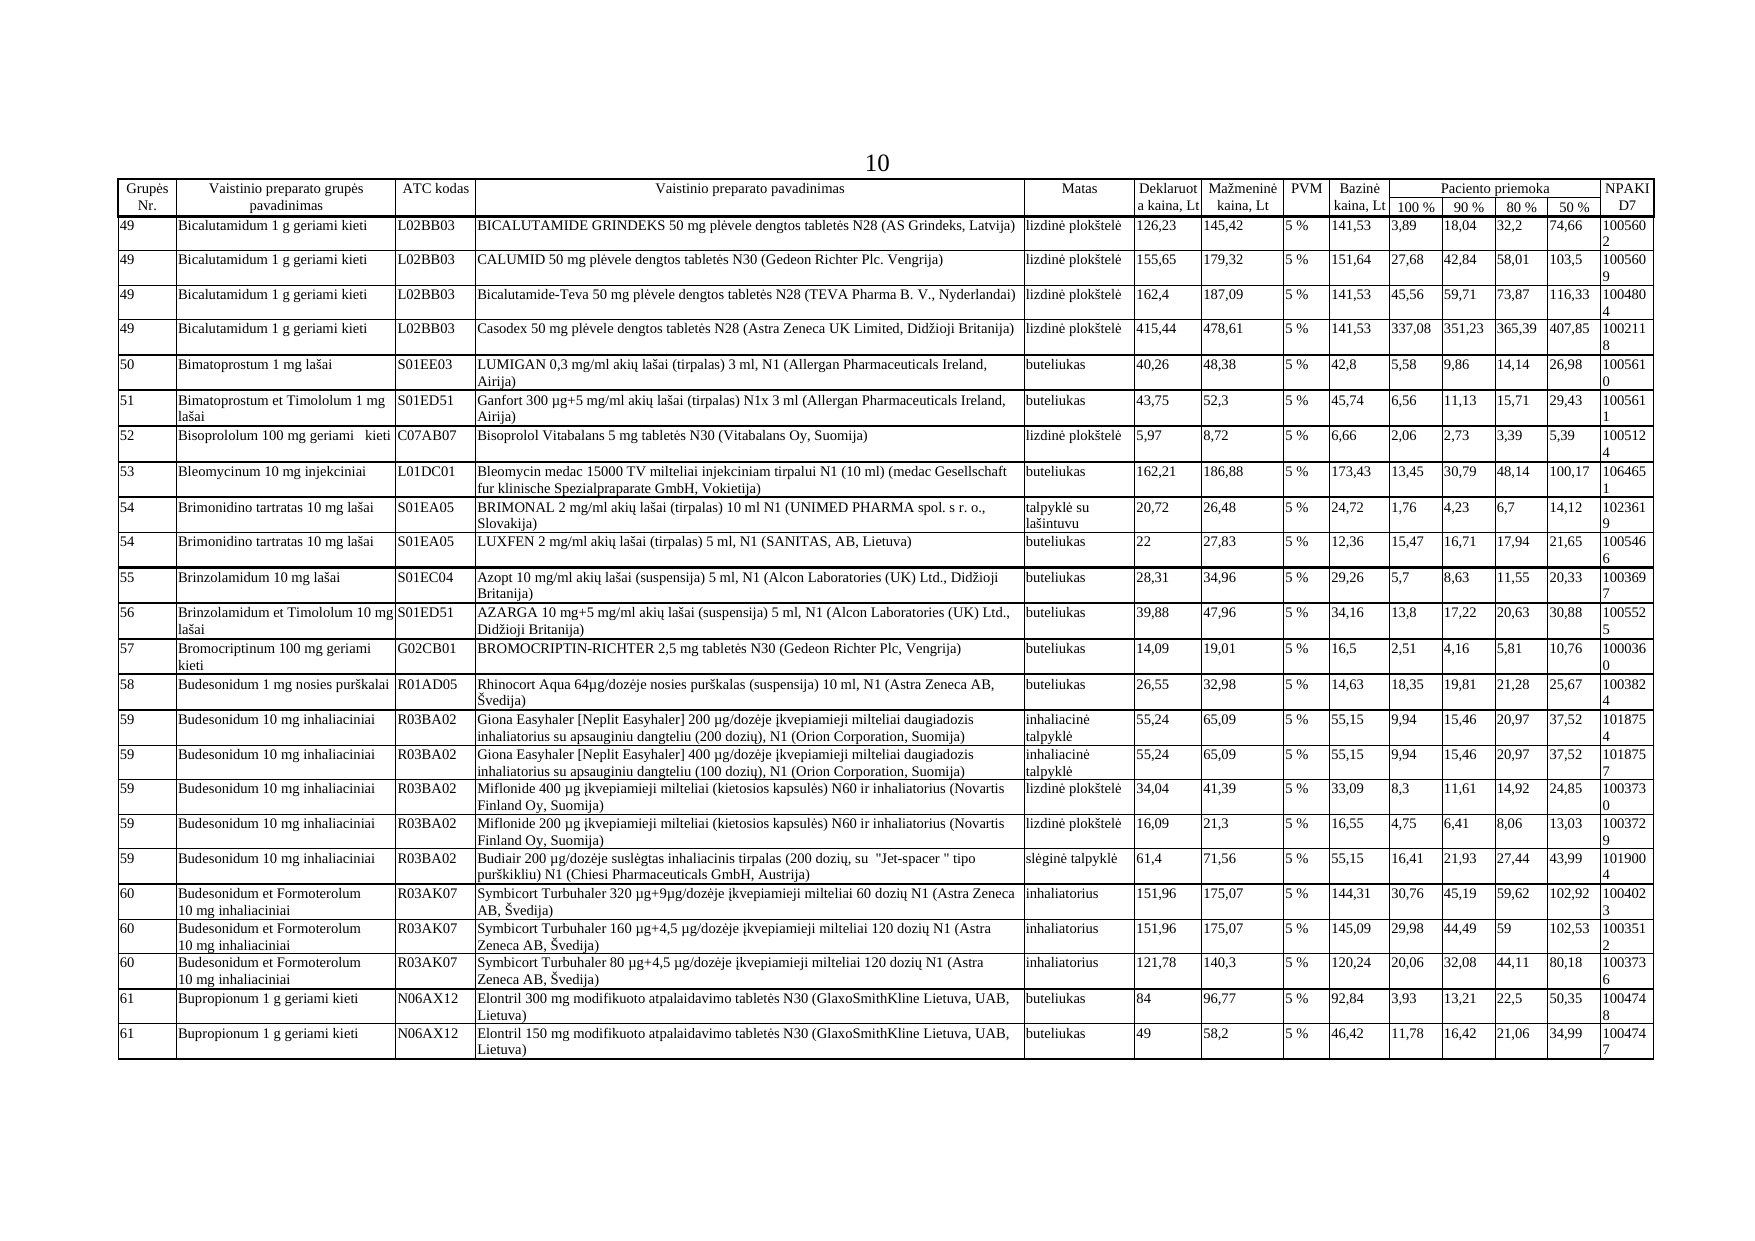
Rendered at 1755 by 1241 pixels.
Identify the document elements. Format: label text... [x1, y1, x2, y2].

table_cell Bicalutamidum 1 g geriami kieti [177, 251, 395, 284]
table_cell 45,74 [1330, 391, 1389, 425]
table_cell Rhinocort Aqua 64µg/dozėje nosies purškalas (suspensija) 10 ml, N1 (Astra Zeneca AB, Švedija) [476, 675, 1024, 709]
table_cell 8,72 [1202, 427, 1283, 461]
table_cell 9,86 [1443, 356, 1495, 389]
table_cell lizdinė plokštelė [1025, 780, 1134, 814]
table_cell 1003512 [1601, 920, 1653, 953]
table_cell 48,14 [1496, 463, 1547, 496]
table_cell 39,88 [1135, 604, 1201, 638]
table_cell 49 [119, 286, 176, 319]
table_cell 65,09 [1202, 711, 1283, 744]
table_cell 32,08 [1443, 954, 1495, 988]
table_cell 1023619 [1601, 498, 1653, 532]
table_cell Bicalutamidum 1 g geriami kieti [177, 286, 395, 319]
table_cell 5 % [1284, 286, 1329, 319]
table_cell N06AX12 [396, 990, 475, 1023]
table_cell 59 [119, 780, 176, 814]
table_cell AZARGA 10 mg+5 mg/ml akių lašai (suspensija) 5 ml, N1 (Alcon Laboratories (UK) Ltd., Didžioji Britanija) [476, 604, 1024, 638]
table_cell 4,16 [1443, 640, 1495, 673]
table_cell 59 [1496, 920, 1547, 953]
table_header Deklaruota kaina, Lt [1135, 180, 1201, 215]
table_header PVM [1284, 180, 1329, 215]
table_cell L01DC01 [396, 463, 475, 496]
table_cell 3,93 [1390, 990, 1442, 1023]
table_cell Bisoprololum 100 mg geriami kieti [177, 427, 395, 461]
table_cell 1003730 [1601, 780, 1653, 814]
table_cell Brinzolamidum 10 mg lašai [177, 569, 395, 602]
table_cell 44,49 [1443, 920, 1495, 953]
table_cell 58 [119, 675, 176, 709]
table_cell 103,5 [1548, 251, 1600, 284]
table_cell 24,72 [1330, 498, 1389, 532]
table_cell 14,92 [1496, 780, 1547, 814]
table_cell Budesonidum 10 mg inhaliaciniai [177, 746, 395, 779]
table_cell Ganfort 300 µg+5 mg/ml akių lašai (tirpalas) N1x 3 ml (Allergan Pharmaceuticals Ireland, Airija) [476, 391, 1024, 425]
table_cell 6,7 [1496, 498, 1547, 532]
table_cell 4,75 [1390, 815, 1442, 848]
table_cell 187,09 [1202, 286, 1283, 319]
table_cell Bupropionum 1 g geriami kieti [177, 990, 395, 1023]
table_cell 5 % [1284, 746, 1329, 779]
table_cell 5,7 [1390, 569, 1442, 602]
table_cell 13,03 [1548, 815, 1600, 848]
table_cell R03BA02 [396, 746, 475, 779]
table_cell 96,77 [1202, 990, 1283, 1023]
table_cell 5 % [1284, 391, 1329, 425]
table_cell S01EA05 [396, 533, 475, 566]
table_cell Symbicort Turbuhaler 320 µg+9µg/dozėje įkvepiamieji milteliai 60 dozių N1 (Astra Zeneca AB, Švedija) [476, 885, 1024, 918]
table_cell 5 % [1284, 780, 1329, 814]
table_cell L02BB03 [396, 251, 475, 284]
table_cell BICALUTAMIDE GRINDEKS 50 mg plėvele dengtos tabletės N28 (AS Grindeks, Latvija) [476, 218, 1024, 250]
table_cell R03BA02 [396, 780, 475, 814]
table_cell 47,96 [1202, 604, 1283, 638]
table_cell Elontril 300 mg modifikuoto atpalaidavimo tabletės N30 (GlaxoSmithKline Lietuva, UAB, Lietuva) [476, 990, 1024, 1023]
table_cell 1003736 [1601, 954, 1653, 988]
table_cell 57 [119, 640, 176, 673]
table_cell Brimonidino tartratas 10 mg lašai [177, 498, 395, 532]
table_cell S01EC04 [396, 569, 475, 602]
table_cell 186,88 [1202, 463, 1283, 496]
table_cell inhaliacinė talpyklė [1025, 711, 1134, 744]
table_cell L02BB03 [396, 218, 475, 250]
table_cell 13,8 [1390, 604, 1442, 638]
table_cell lizdinė plokštelė [1025, 251, 1134, 284]
table_cell BRIMONAL 2 mg/ml akių lašai (tirpalas) 10 ml N1 (UNIMED PHARMA spol. s r. o., Slovakija) [476, 498, 1024, 532]
table_cell Budesonidum 10 mg inhaliaciniai [177, 849, 395, 883]
table_cell 5 % [1284, 815, 1329, 848]
table_cell 29,26 [1330, 569, 1389, 602]
table_cell 16,42 [1443, 1024, 1495, 1058]
table_cell Bimatoprostum 1 mg lašai [177, 356, 395, 389]
table_cell Bromocriptinum 100 mg geriami kieti [177, 640, 395, 673]
table_header Bazinė kaina, Lt [1330, 180, 1389, 215]
table_cell 11,13 [1443, 391, 1495, 425]
table_cell 6,41 [1443, 815, 1495, 848]
table_cell 5 % [1284, 920, 1329, 953]
table_cell 102,53 [1548, 920, 1600, 953]
table_header Paciento priemoka [1390, 180, 1600, 197]
table_cell 18,04 [1443, 218, 1495, 250]
table_cell 55,15 [1330, 849, 1389, 883]
table_cell 1005525 [1601, 604, 1653, 638]
table_cell 53 [119, 463, 176, 496]
table_cell Bicalutamidum 1 g geriami kieti [177, 320, 395, 354]
table_cell R03BA02 [396, 815, 475, 848]
table_cell 21,93 [1443, 849, 1495, 883]
table_cell 121,78 [1135, 954, 1201, 988]
table_cell Giona Easyhaler [Neplit Easyhaler] 200 µg/dozėje įkvepiamieji milteliai daugiadozis inhaliatorius su apsauginiu dangteliu (200 dozių), N1 (Orion Corporation, Suomija) [476, 711, 1024, 744]
table_cell 4,23 [1443, 498, 1495, 532]
table_cell 1064651 [1601, 463, 1653, 496]
table_cell 59,62 [1496, 885, 1547, 918]
table_cell 21,28 [1496, 675, 1547, 709]
table_cell 9,94 [1390, 746, 1442, 779]
table_cell Budesonidum et Formoterolum 10 mg inhaliaciniai [177, 920, 395, 953]
table_cell 5,81 [1496, 640, 1547, 673]
table_cell 8,63 [1443, 569, 1495, 602]
table_cell 20,97 [1496, 746, 1547, 779]
table_cell 20,63 [1496, 604, 1547, 638]
table_cell Budesonidum 1 mg nosies purškalai [177, 675, 395, 709]
table_cell 54 [119, 533, 176, 566]
table_cell 48,38 [1202, 356, 1283, 389]
table_header Vaistinio preparato grupės pavadinimas [177, 180, 395, 215]
table_cell 34,16 [1330, 604, 1389, 638]
table_cell 16,71 [1443, 533, 1495, 566]
table_cell buteliukas [1025, 604, 1134, 638]
table_cell 1004804 [1601, 286, 1653, 319]
table_cell 3,89 [1390, 218, 1442, 250]
table_header Mažmeninė kaina, Lt [1202, 180, 1283, 215]
table_cell 173,43 [1330, 463, 1389, 496]
table_cell 50 [119, 356, 176, 389]
table_cell 1019004 [1601, 849, 1653, 883]
table_cell 58,01 [1496, 251, 1547, 284]
table_cell 1005609 [1601, 251, 1653, 284]
table_cell 30,79 [1443, 463, 1495, 496]
table_cell 145,09 [1330, 920, 1389, 953]
table_cell L02BB03 [396, 286, 475, 319]
table_cell 80 % [1496, 198, 1547, 215]
table_cell S01ED51 [396, 604, 475, 638]
table_cell 21,3 [1202, 815, 1283, 848]
table_cell 415,44 [1135, 320, 1201, 354]
table_cell 17,22 [1443, 604, 1495, 638]
table_cell 102,92 [1548, 885, 1600, 918]
table_cell 126,23 [1135, 218, 1201, 250]
table_cell Symbicort Turbuhaler 80 µg+4,5 µg/dozėje įkvepiamieji milteliai 120 dozių N1 (Astra Zeneca AB, Švedija) [476, 954, 1024, 988]
table_cell 5 % [1284, 320, 1329, 354]
table_cell 27,68 [1390, 251, 1442, 284]
table_cell 162,21 [1135, 463, 1201, 496]
table_cell 8,3 [1390, 780, 1442, 814]
table_cell buteliukas [1025, 640, 1134, 673]
table_cell 116,33 [1548, 286, 1600, 319]
table_cell 60 [119, 885, 176, 918]
table_cell 52 [119, 427, 176, 461]
table_cell 61 [119, 1024, 176, 1058]
table_cell 144,31 [1330, 885, 1389, 918]
table_cell Symbicort Turbuhaler 160 µg+4,5 µg/dozėje įkvepiamieji milteliai 120 dozių N1 (Astra Zeneca AB, Švedija) [476, 920, 1024, 953]
table_cell CALUMID 50 mg plėvele dengtos tabletės N30 (Gedeon Richter Plc. Vengrija) [476, 251, 1024, 284]
table_cell 145,42 [1202, 218, 1283, 250]
table_cell G02CB01 [396, 640, 475, 673]
table_cell 59 [119, 849, 176, 883]
table_cell 6,66 [1330, 427, 1389, 461]
table_cell 32,98 [1202, 675, 1283, 709]
table_cell 20,97 [1496, 711, 1547, 744]
table_cell 21,65 [1548, 533, 1600, 566]
table_cell 5 % [1284, 849, 1329, 883]
table_cell 61 [119, 990, 176, 1023]
table_header Vaistinio preparato pavadinimas [476, 180, 1024, 215]
table_cell C07AB07 [396, 427, 475, 461]
table_cell 1003697 [1601, 569, 1653, 602]
table_cell 20,33 [1548, 569, 1600, 602]
table_cell 34,96 [1202, 569, 1283, 602]
table_cell 29,43 [1548, 391, 1600, 425]
table_cell 5 % [1284, 711, 1329, 744]
table_cell buteliukas [1025, 990, 1134, 1023]
table_cell S01EE03 [396, 356, 475, 389]
table_cell 18,35 [1390, 675, 1442, 709]
table_cell 55 [119, 569, 176, 602]
table_cell 80,18 [1548, 954, 1600, 988]
table_cell 16,09 [1135, 815, 1201, 848]
table_cell 15,46 [1443, 746, 1495, 779]
table_cell 11,78 [1390, 1024, 1442, 1058]
table_cell 13,21 [1443, 990, 1495, 1023]
table_cell 43,75 [1135, 391, 1201, 425]
table_cell 34,04 [1135, 780, 1201, 814]
table_cell buteliukas [1025, 1024, 1134, 1058]
table_cell 141,53 [1330, 320, 1389, 354]
table_cell 61,4 [1135, 849, 1201, 883]
table_cell 26,98 [1548, 356, 1600, 389]
table_cell 26,48 [1202, 498, 1283, 532]
table_cell 140,3 [1202, 954, 1283, 988]
table_header NPAKID7 [1601, 180, 1653, 215]
table_cell 141,53 [1330, 218, 1389, 250]
table_cell 5 % [1284, 640, 1329, 673]
table_cell LUMIGAN 0,3 mg/ml akių lašai (tirpalas) 3 ml, N1 (Allergan Pharmaceuticals Ireland, Airija) [476, 356, 1024, 389]
table_cell N06AX12 [396, 1024, 475, 1058]
table_cell R03BA02 [396, 849, 475, 883]
table_cell 2,06 [1390, 427, 1442, 461]
table_cell 1004023 [1601, 885, 1653, 918]
table_cell 407,85 [1548, 320, 1600, 354]
table_cell 1,76 [1390, 498, 1442, 532]
table_cell 175,07 [1202, 920, 1283, 953]
table_cell 42,84 [1443, 251, 1495, 284]
table_cell Elontril 150 mg modifikuoto atpalaidavimo tabletės N30 (GlaxoSmithKline Lietuva, UAB, Lietuva) [476, 1024, 1024, 1058]
table_cell 55,24 [1135, 711, 1201, 744]
table_cell 58,2 [1202, 1024, 1283, 1058]
table_cell 1003729 [1601, 815, 1653, 848]
table_cell 155,65 [1135, 251, 1201, 284]
table_cell 60 [119, 954, 176, 988]
table_cell 49 [1135, 1024, 1201, 1058]
table_header ATC kodas [396, 180, 475, 215]
table_cell 46,42 [1330, 1024, 1389, 1058]
table_cell 21,06 [1496, 1024, 1547, 1058]
table_cell 365,39 [1496, 320, 1547, 354]
table_cell 1002118 [1601, 320, 1653, 354]
table_cell Budiair 200 µg/dozėje suslėgtas inhaliacinis tirpalas (200 dozių, su "Jet-spacer " tipo purškikliu) N1 (Chiesi Pharmaceuticals GmbH, Austrija) [476, 849, 1024, 883]
table_cell 73,87 [1496, 286, 1547, 319]
table_cell buteliukas [1025, 463, 1134, 496]
table_cell Bisoprolol Vitabalans 5 mg tabletės N30 (Vitabalans Oy, Suomija) [476, 427, 1024, 461]
table_cell 28,31 [1135, 569, 1201, 602]
table_cell 1005466 [1601, 533, 1653, 566]
table_cell 13,45 [1390, 463, 1442, 496]
table_cell 1018754 [1601, 711, 1653, 744]
table_cell 14,09 [1135, 640, 1201, 673]
table_cell 5,58 [1390, 356, 1442, 389]
table_header Grupės Nr. [119, 180, 176, 215]
table_cell Bicalutamidum 1 g geriami kieti [177, 218, 395, 250]
table_cell buteliukas [1025, 391, 1134, 425]
table_cell LUXFEN 2 mg/ml akių lašai (tirpalas) 5 ml, N1 (SANITAS, AB, Lietuva) [476, 533, 1024, 566]
table_cell lizdinė plokštelė [1025, 427, 1134, 461]
table_cell R03AK07 [396, 885, 475, 918]
table_cell buteliukas [1025, 569, 1134, 602]
table_cell 5,97 [1135, 427, 1201, 461]
table_cell 1004748 [1601, 990, 1653, 1023]
table_cell 42,8 [1330, 356, 1389, 389]
table_cell 51 [119, 391, 176, 425]
table_cell 1005602 [1601, 218, 1653, 250]
table_cell 40,26 [1135, 356, 1201, 389]
table_cell 5 % [1284, 356, 1329, 389]
table_cell 5,39 [1548, 427, 1600, 461]
table_cell Budesonidum 10 mg inhaliaciniai [177, 780, 395, 814]
table_cell Budesonidum et Formoterolum 10 mg inhaliaciniai [177, 885, 395, 918]
table_cell slėginė talpyklė [1025, 849, 1134, 883]
table_cell 92,84 [1330, 990, 1389, 1023]
table_cell 6,56 [1390, 391, 1442, 425]
table_cell lizdinė plokštelė [1025, 815, 1134, 848]
table_cell inhaliacinė talpyklė [1025, 746, 1134, 779]
table_cell 19,01 [1202, 640, 1283, 673]
table_cell 179,32 [1202, 251, 1283, 284]
table_cell 37,52 [1548, 746, 1600, 779]
table_cell 65,09 [1202, 746, 1283, 779]
table_cell 49 [119, 218, 176, 250]
table_cell 20,72 [1135, 498, 1201, 532]
table_cell S01ED51 [396, 391, 475, 425]
table_cell 26,55 [1135, 675, 1201, 709]
table_cell 74,66 [1548, 218, 1600, 250]
table_cell 5 % [1284, 498, 1329, 532]
table_cell 5 % [1284, 954, 1329, 988]
table_cell 30,88 [1548, 604, 1600, 638]
table_cell 5 % [1284, 990, 1329, 1023]
table_cell 100,17 [1548, 463, 1600, 496]
table_cell Brinzolamidum et Timololum 10 mg lašai [177, 604, 395, 638]
table_cell inhaliatorius [1025, 920, 1134, 953]
table_cell 15,71 [1496, 391, 1547, 425]
table_cell 478,61 [1202, 320, 1283, 354]
table_cell 55,15 [1330, 746, 1389, 779]
table_cell 351,23 [1443, 320, 1495, 354]
table_cell 43,99 [1548, 849, 1600, 883]
table_cell 41,39 [1202, 780, 1283, 814]
table_cell lizdinė plokštelė [1025, 320, 1134, 354]
table_cell 1005611 [1601, 391, 1653, 425]
table_cell 1005124 [1601, 427, 1653, 461]
table_cell BROMOCRIPTIN-RICHTER 2,5 mg tabletės N30 (Gedeon Richter Plc, Vengrija) [476, 640, 1024, 673]
table_cell Bicalutamide-Teva 50 mg plėvele dengtos tabletės N28 (TEVA Pharma B. V., Nyderlandai) [476, 286, 1024, 319]
table_cell 1003824 [1601, 675, 1653, 709]
table_cell 54 [119, 498, 176, 532]
table_cell 55,24 [1135, 746, 1201, 779]
table_cell 49 [119, 320, 176, 354]
table_cell 5 % [1284, 569, 1329, 602]
table_cell lizdinė plokštelė [1025, 218, 1134, 250]
table_cell 55,15 [1330, 711, 1389, 744]
table_cell 1005610 [1601, 356, 1653, 389]
table_cell inhaliatorius [1025, 885, 1134, 918]
table_cell 2,51 [1390, 640, 1442, 673]
table_cell 162,4 [1135, 286, 1201, 319]
table_cell 5 % [1284, 675, 1329, 709]
table_cell 5 % [1284, 218, 1329, 250]
table_cell Bleomycinum 10 mg injekciniai [177, 463, 395, 496]
table_cell 14,63 [1330, 675, 1389, 709]
table_cell 5 % [1284, 1024, 1329, 1058]
table_cell 50 % [1548, 198, 1600, 215]
table_cell 56 [119, 604, 176, 638]
table_cell 151,96 [1135, 920, 1201, 953]
table_cell 5 % [1284, 885, 1329, 918]
table_cell 2,73 [1443, 427, 1495, 461]
table_cell 50,35 [1548, 990, 1600, 1023]
table_cell Brimonidino tartratas 10 mg lašai [177, 533, 395, 566]
table_cell Bupropionum 1 g geriami kieti [177, 1024, 395, 1058]
table_cell Bimatoprostum et Timololum 1 mg lašai [177, 391, 395, 425]
table_cell 11,55 [1496, 569, 1547, 602]
table_cell 49 [119, 251, 176, 284]
table_cell Azopt 10 mg/ml akių lašai (suspensija) 5 ml, N1 (Alcon Laboratories (UK) Ltd., Didžioji Britanija) [476, 569, 1024, 602]
table_cell 90 % [1443, 198, 1495, 215]
table_cell lizdinė plokštelė [1025, 286, 1134, 319]
table_cell 5 % [1284, 533, 1329, 566]
table_cell 29,98 [1390, 920, 1442, 953]
table_cell R03AK07 [396, 920, 475, 953]
table_cell 22,5 [1496, 990, 1547, 1023]
table_cell 17,94 [1496, 533, 1547, 566]
table_cell 30,76 [1390, 885, 1442, 918]
table_cell Budesonidum 10 mg inhaliaciniai [177, 815, 395, 848]
table_cell 59 [119, 746, 176, 779]
table_cell 11,61 [1443, 780, 1495, 814]
table_cell inhaliatorius [1025, 954, 1134, 988]
table_cell 33,09 [1330, 780, 1389, 814]
table_cell 14,12 [1548, 498, 1600, 532]
table_cell 15,47 [1390, 533, 1442, 566]
table_cell Giona Easyhaler [Neplit Easyhaler] 400 µg/dozėje įkvepiamieji milteliai daugiadozis inhaliatorius su apsauginiu dangteliu (100 dozių), N1 (Orion Corporation, Suomija) [476, 746, 1024, 779]
table_cell 151,96 [1135, 885, 1201, 918]
table_cell 120,24 [1330, 954, 1389, 988]
table_header Matas [1025, 180, 1134, 215]
table_cell S01EA05 [396, 498, 475, 532]
table_cell 25,67 [1548, 675, 1600, 709]
table_cell 5 % [1284, 427, 1329, 461]
table_cell 8,06 [1496, 815, 1547, 848]
table_cell 34,99 [1548, 1024, 1600, 1058]
table_cell 337,08 [1390, 320, 1442, 354]
table_cell Budesonidum 10 mg inhaliaciniai [177, 711, 395, 744]
table_cell 45,19 [1443, 885, 1495, 918]
table_cell 16,5 [1330, 640, 1389, 673]
table_cell Casodex 50 mg plėvele dengtos tabletės N28 (Astra Zeneca UK Limited, Didžioji Britanija) [476, 320, 1024, 354]
table_cell 16,55 [1330, 815, 1389, 848]
table_cell 5 % [1284, 604, 1329, 638]
table_cell 5 % [1284, 251, 1329, 284]
table_cell 37,52 [1548, 711, 1600, 744]
table_cell buteliukas [1025, 533, 1134, 566]
table_cell R03AK07 [396, 954, 475, 988]
table_cell 24,85 [1548, 780, 1600, 814]
table_cell 45,56 [1390, 286, 1442, 319]
table_cell R03BA02 [396, 711, 475, 744]
table_cell 52,3 [1202, 391, 1283, 425]
table_cell 9,94 [1390, 711, 1442, 744]
table_cell 1018757 [1601, 746, 1653, 779]
table_cell 1000360 [1601, 640, 1653, 673]
table_cell 32,2 [1496, 218, 1547, 250]
table_cell 151,64 [1330, 251, 1389, 284]
table_cell 22 [1135, 533, 1201, 566]
table_cell Bleomycin medac 15000 TV milteliai injekciniam tirpalui N1 (10 ml) (medac Gesellschaft fur klinische Spezialpraparate GmbH, Vokietija) [476, 463, 1024, 496]
table_cell 27,44 [1496, 849, 1547, 883]
table_cell 59 [119, 711, 176, 744]
table_cell Budesonidum et Formoterolum 10 mg inhaliaciniai [177, 954, 395, 988]
table_cell R01AD05 [396, 675, 475, 709]
table_cell 44,11 [1496, 954, 1547, 988]
table_cell 16,41 [1390, 849, 1442, 883]
table_cell 100 % [1390, 198, 1442, 215]
table_cell buteliukas [1025, 675, 1134, 709]
table_cell buteliukas [1025, 356, 1134, 389]
table_cell 141,53 [1330, 286, 1389, 319]
table_cell L02BB03 [396, 320, 475, 354]
table_cell 19,81 [1443, 675, 1495, 709]
table_cell 5 % [1284, 463, 1329, 496]
table_cell 3,39 [1496, 427, 1547, 461]
table_cell 27,83 [1202, 533, 1283, 566]
table_cell 59,71 [1443, 286, 1495, 319]
table_cell 71,56 [1202, 849, 1283, 883]
table_cell Miflonide 200 µg įkvepiamieji milteliai (kietosios kapsulės) N60 ir inhaliatorius (Novartis Finland Oy, Suomija) [476, 815, 1024, 848]
table_cell 175,07 [1202, 885, 1283, 918]
table_cell 10,76 [1548, 640, 1600, 673]
table_cell 20,06 [1390, 954, 1442, 988]
table_cell 14,14 [1496, 356, 1547, 389]
table_cell talpyklė su lašintuvu [1025, 498, 1134, 532]
table_cell 15,46 [1443, 711, 1495, 744]
table_cell 84 [1135, 990, 1201, 1023]
table_cell 60 [119, 920, 176, 953]
table_cell Miflonide 400 µg įkvepiamieji milteliai (kietosios kapsulės) N60 ir inhaliatorius (Novartis Finland Oy, Suomija) [476, 780, 1024, 814]
table_cell 59 [119, 815, 176, 848]
table_cell 1004747 [1601, 1024, 1653, 1058]
table_cell 12,36 [1330, 533, 1389, 566]
